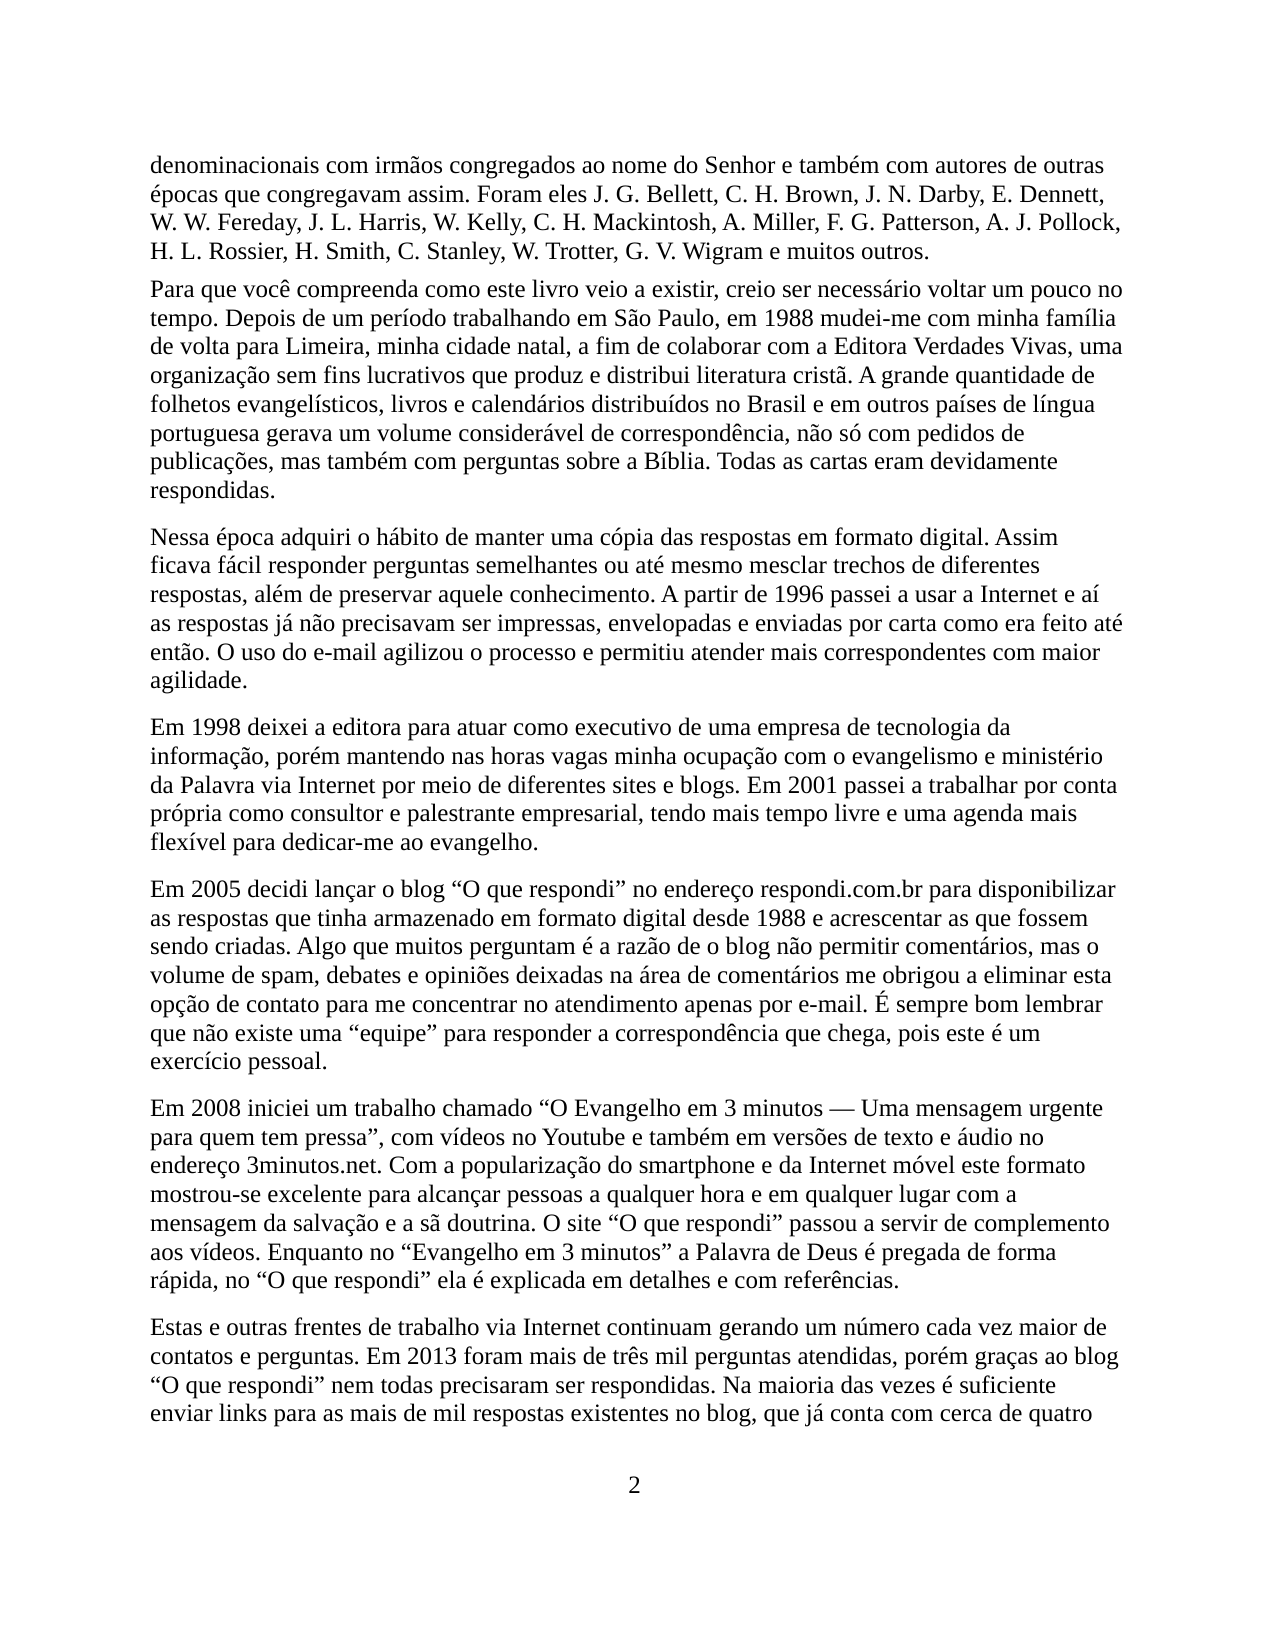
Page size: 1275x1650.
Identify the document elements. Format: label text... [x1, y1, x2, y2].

text Em 2005 decidi lançar o blog “O que respondi” no endereço respondi.com.br para disponibilizar as respostas que tinha armazenado em formato digital desde 1988 e acrescentar as que fossem sendo criadas. Algo que muitos perguntam é a razão de o blog não permitir comentários, mas o volume de spam, debates e opiniões deixadas na área de comentários me obrigou a eliminar esta opção de contato para me concentrar no atendimento apenas por e-mail. É sempre bom lembrar que não existe uma “equipe” para responder a correspondência que chega, pois este é um exercício pessoal. [150, 874, 1125, 1075]
text Nessa época adquiri o hábito de manter uma cópia das respostas em formato digital. Assim ficava fácil responder perguntas semelhantes ou até mesmo mesclar trechos de diferentes respostas, além de preservar aquele conhecimento. A partir de 1996 passei a usar a Internet e aí as respostas já não precisavam ser impressas, envelopadas e enviadas por carta como era feito até então. O uso do e-mail agilizou o processo e permitiu atender mais correspondentes com maior agilidade. [150, 522, 1125, 694]
text denominacionais com irmãos congregados ao nome do Senhor e também com autores de outras épocas que congregavam assim. Foram eles J. G. Bellett, C. H. Brown, J. N. Darby, E. Dennett, W. W. Fereday, J. L. Harris, W. Kelly, C. H. Mackintosh, A. Miller, F. G. Patterson, A. J. Pollock, H. L. Rossier, H. Smith, C. Stanley, W. Trotter, G. V. Wigram e muitos outros. [150, 150, 1125, 265]
text Em 1998 deixei a editora para atuar como executivo de uma empresa de tecnologia da informação, porém mantendo nas horas vagas minha ocupação com o evangelismo e ministério da Palavra via Internet por meio de diferentes sites e blogs. Em 2001 passei a trabalhar por conta própria como consultor e palestrante empresarial, tendo mais tempo livre e uma agenda mais flexível para dedicar-me ao evangelho. [150, 712, 1125, 856]
text Estas e outras frentes de trabalho via Internet continuam gerando um número cada vez maior de contatos e perguntas. Em 2013 foram mais de três mil perguntas atendidas, porém graças ao blog “O que respondi” nem todas precisaram ser respondidas. Na maioria das vezes é suficiente enviar links para as mais de mil respostas existentes no blog, que já conta com cerca de quatro [150, 1312, 1125, 1427]
text Para que você compreenda como este livro veio a existir, creio ser necessário voltar um pouco no tempo. Depois de um período trabalhando em São Paulo, em 1988 mudei-me com minha família de volta para Limeira, minha cidade natal, a fim de colaborar com a Editora Verdades Vivas, uma organização sem fins lucrativos que produz e distribui literatura cristã. A grande quantidade de folhetos evangelísticos, livros e calendários distribuídos no Brasil e em outros países de língua portuguesa gerava um volume considerável de correspondência, não só com pedidos de publicações, mas também com perguntas sobre a Bíblia. Todas as cartas eram devidamente respondidas. [150, 274, 1125, 504]
text Em 2008 iniciei um trabalho chamado “O Evangelho em 3 minutos — Uma mensagem urgente para quem tem pressa”, com vídeos no Youtube e também em versões de texto e áudio no endereço 3minutos.net. Com a popularização do smartphone e da Internet móvel este formato mostrou-se excelente para alcançar pessoas a qualquer hora e em qualquer lugar com a mensagem da salvação e a sã doutrina. O site “O que respondi” passou a servir de complemento aos vídeos. Enquanto no “Evangelho em 3 minutos” a Palavra de Deus é pregada de forma rápida, no “O que respondi” ela é explicada em detalhes e com referências. [150, 1093, 1125, 1294]
